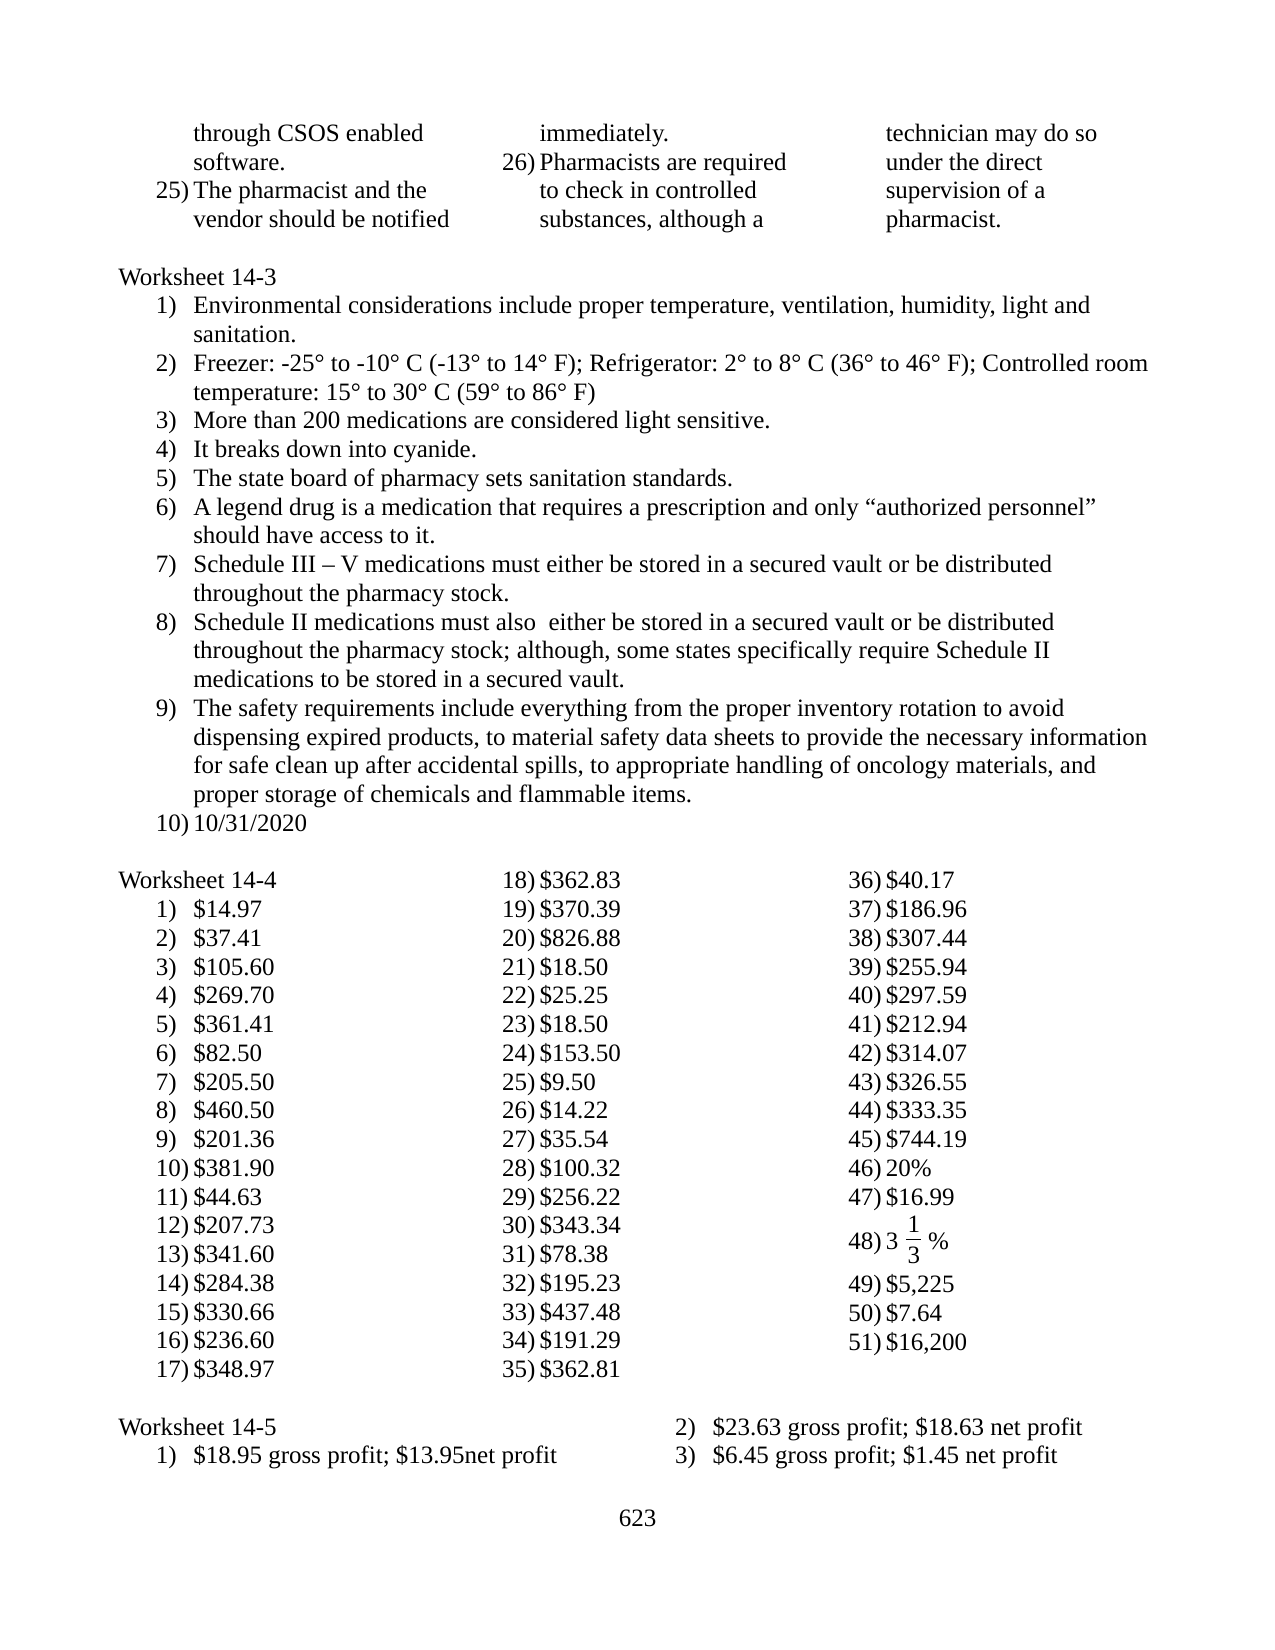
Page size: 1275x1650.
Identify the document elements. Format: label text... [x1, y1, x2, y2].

list $25.25 [502, 981, 811, 1009]
list $100.32 [502, 1153, 811, 1182]
list 20% [848, 1153, 1157, 1182]
list $460.50 [156, 1096, 464, 1124]
list A legend drug is a medication that requires a prescription and only “authorized personnel” should have access to it. [156, 492, 1157, 549]
list It breaks down into cyanide. [156, 434, 1157, 463]
list $348.97 [156, 1354, 464, 1383]
list $330.66 [156, 1297, 464, 1326]
list $35.54 [502, 1124, 811, 1153]
list Pharmacists are required to check in controlled substances, although a [502, 147, 811, 233]
list $381.90 [156, 1153, 464, 1182]
list $370.39 [502, 894, 811, 923]
list The state board of pharmacy sets sanitation standards. [156, 463, 1157, 492]
list $341.60 [156, 1239, 464, 1268]
list $343.34 [502, 1211, 811, 1239]
list $16,200 [848, 1327, 1157, 1356]
list Schedule II medications must also either be stored in a secured vault or be distributed throughout the pharmacy stock; although, some states specifically require Schedule II medications to be stored in a secured vault. [156, 607, 1157, 693]
list $16.99 [848, 1182, 1157, 1211]
list $105.60 [156, 952, 464, 981]
list $82.50 [156, 1038, 464, 1067]
list $333.35 [848, 1096, 1157, 1124]
list $18.95 gross profit; $13.95net profit [156, 1441, 637, 1469]
list $361.41 [156, 1009, 464, 1038]
list $5,225 [848, 1269, 1157, 1298]
list technician may do so under the direct supervision of a pharmacist. [848, 118, 1157, 233]
list $14.97 [156, 894, 464, 923]
list Freezer: -25° to -10° C (-13° to 14° F); Refrigerator: 2° to 8° C (36° to 46° F); Controlled room temperature: 15° to 30° C (59° to 86° F) [156, 348, 1157, 406]
list $14.22 [502, 1096, 811, 1124]
list $826.88 [502, 923, 811, 952]
list $256.22 [502, 1182, 811, 1211]
list $37.41 [156, 923, 464, 952]
text Worksheet 14-5 [118, 1412, 637, 1441]
list The safety requirements include everything from the proper inventory rotation to avoid dispensing expired products, to material safety data sheets to provide the necessary information for safe clean up after accidental spills, to appropriate handling of oncology materials, and proper storage of chemicals and flammable items. [156, 693, 1157, 808]
list $44.63 [156, 1182, 464, 1211]
list $195.23 [502, 1268, 811, 1297]
list $212.94 [848, 1009, 1157, 1038]
list $23.63 gross profit; $18.63 net profit [675, 1412, 1157, 1441]
list Schedule III – V medications must either be stored in a secured vault or be distributed throughout the pharmacy stock. [156, 549, 1157, 607]
list 10/31/2020 [156, 808, 1157, 837]
list $297.59 [848, 981, 1157, 1009]
list $236.60 [156, 1326, 464, 1354]
list $255.94 [848, 952, 1157, 981]
list $40.17 [848, 866, 1157, 894]
list $186.96 [848, 894, 1157, 923]
list More than 200 medications are considered light sensitive. [156, 406, 1157, 434]
list $326.55 [848, 1067, 1157, 1096]
list Environmental considerations include proper temperature, ventilation, humidity, light and sanitation. [156, 291, 1157, 348]
list $18.50 [502, 1009, 811, 1038]
list $9.50 [502, 1067, 811, 1096]
list $314.07 [848, 1038, 1157, 1067]
list $207.73 [156, 1211, 464, 1239]
list through CSOS enabled software. [156, 118, 464, 176]
list $744.19 [848, 1124, 1157, 1153]
list $284.38 [156, 1268, 464, 1297]
list 3% [848, 1211, 1157, 1269]
list immediately. [502, 118, 811, 147]
text Worksheet 14-3 [118, 262, 1157, 291]
text Worksheet 14-4 [118, 866, 464, 894]
list $362.81 [502, 1354, 811, 1383]
list $153.50 [502, 1038, 811, 1067]
list $78.38 [502, 1239, 811, 1268]
list $437.48 [502, 1297, 811, 1326]
list $6.45 gross profit; $1.45 net profit [675, 1441, 1157, 1469]
list $7.64 [848, 1298, 1157, 1327]
list $307.44 [848, 923, 1157, 952]
list $269.70 [156, 981, 464, 1009]
list $201.36 [156, 1124, 464, 1153]
list $18.50 [502, 952, 811, 981]
list $191.29 [502, 1326, 811, 1354]
list $205.50 [156, 1067, 464, 1096]
list $362.83 [502, 866, 811, 894]
list The pharmacist and the vendor should be notified [156, 176, 464, 233]
